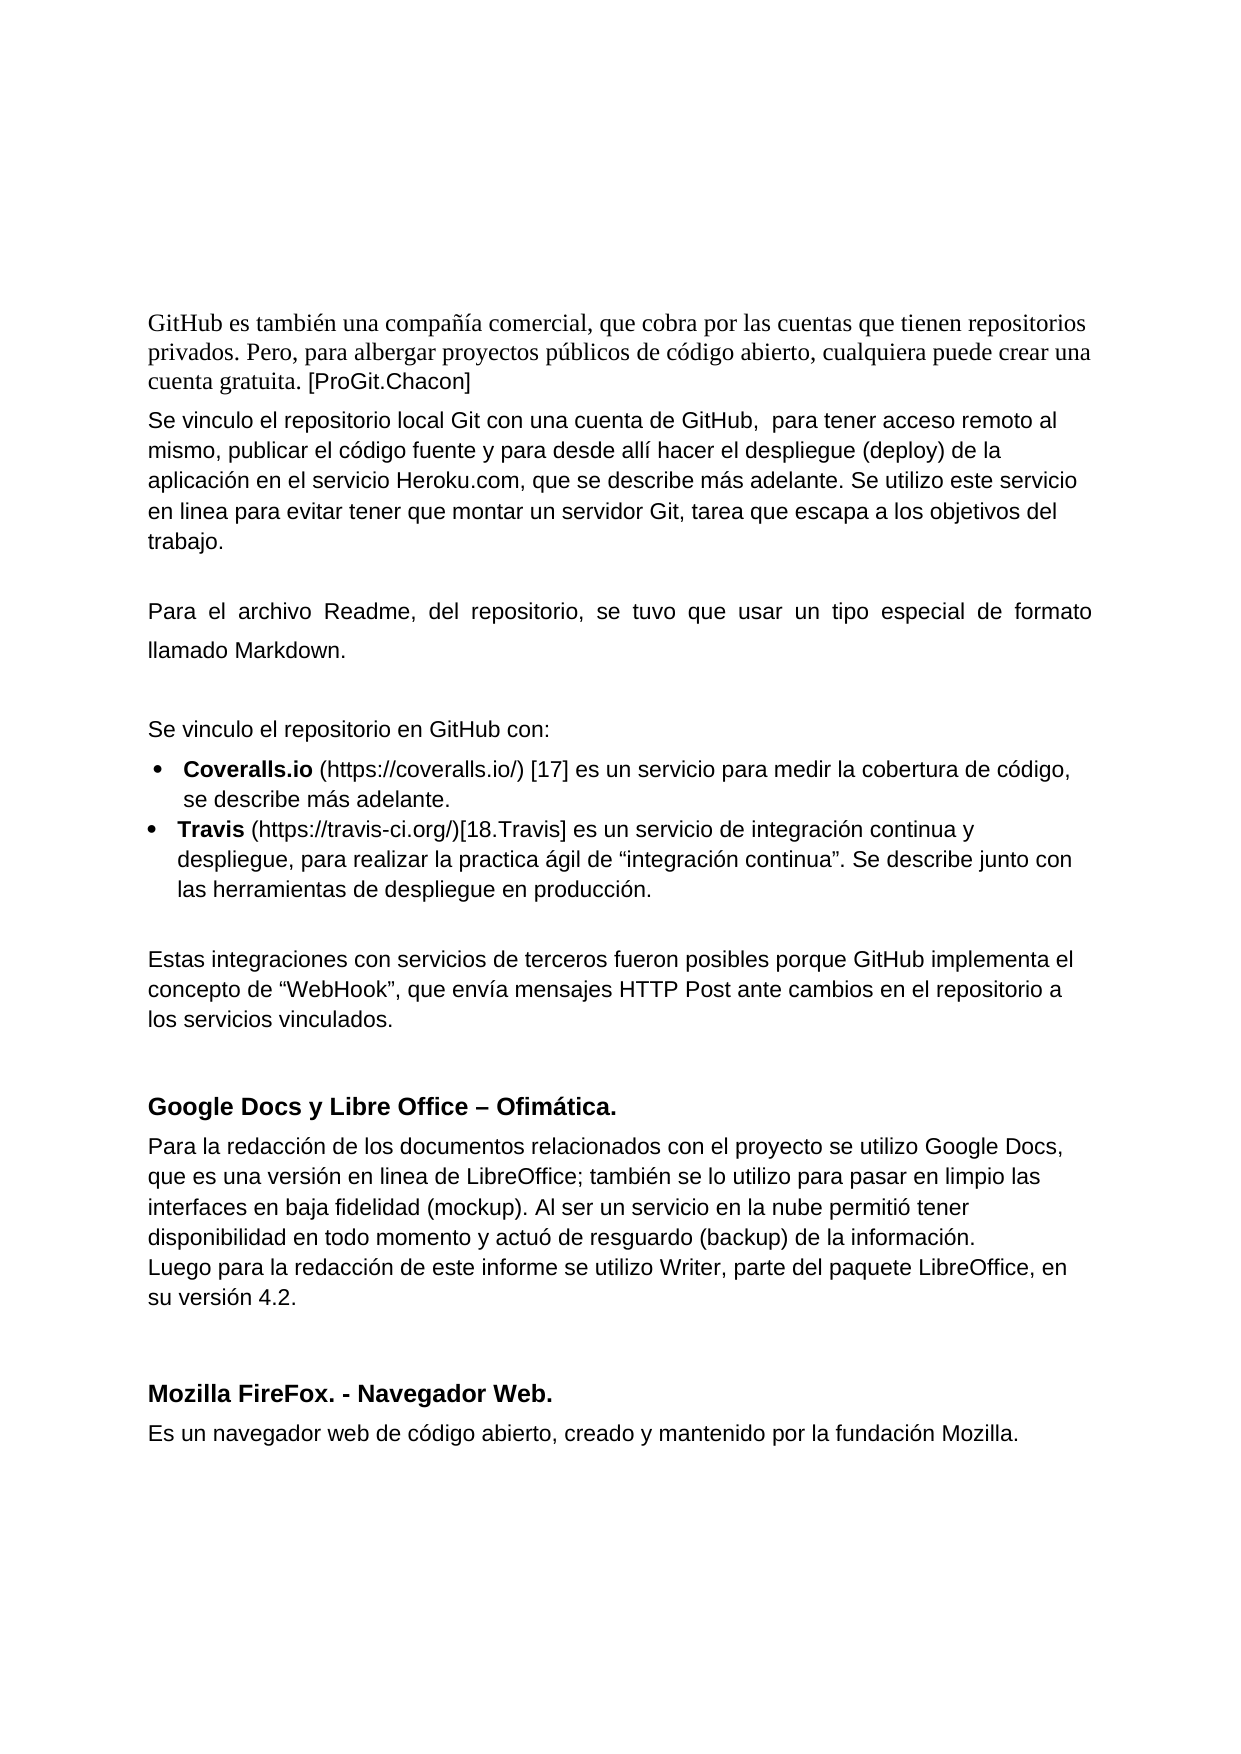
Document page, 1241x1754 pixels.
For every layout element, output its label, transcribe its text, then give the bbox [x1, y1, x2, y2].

text Es un navegador web de código abierto, creado y mantenido por la fundación Mozilla. [148, 1420, 1093, 1446]
text Luego para la redacción de este informe se utilizo Writer, parte del paquete LibreOffice, en su versión 4.2. [148, 1254, 1093, 1311]
text Para el archivo Readme, del repositorio, se tuvo que usar un tipo especial de formato llamado Markdown. [148, 598, 1093, 663]
text Estas integraciones con servicios de terceros fueron posibles porque GitHub implementa el concepto de “WebHook”, que envía mensajes HTTP Post ante cambios en el repositorio a los servicios vinculados. [148, 946, 1093, 1033]
text Para la redacción de los documentos relacionados con el proyecto se utilizo Google Docs, que es una versión en linea de LibreOffice; también se lo utilizo para pasar en limpio las interfaces en baja fidelidad (mockup). Al ser un servicio en la nube permitió tener disponibilidad en todo momento y actuó de resguardo (backup) de la información. [148, 1133, 1093, 1250]
text Se vinculo el repositorio local Git con una cuenta de GitHub, para tener acceso remoto al mismo, publicar el código fuente y para desde allí hacer el despliegue (deploy) de la aplicación en el servicio Heroku.com, que se describe más adelante. Se utilizo este servicio en linea para evitar tener que montar un servidor Git, tarea que escapa a los objetivos del trabajo. [148, 407, 1093, 554]
subtitle Google Docs y Libre Office – Ofimática. [148, 1092, 1093, 1121]
list Travis (https://travis-ci.org/)[18.Travis] es un servicio de integración continua y despliegue, para realizar la practica ágil de “integración continua”. Se describe junto con las herramientas de despliegue en producción. [148, 816, 1093, 903]
text Se vinculo el repositorio en GitHub con: [148, 716, 1093, 742]
list Coveralls.io (https://coveralls.io/) [17] es un servicio para medir la cobertura de código, se describe más adelante. [153, 756, 1093, 812]
text GitHub es también una compañía comercial, que cobra por las cuentas que tienen repositorios privados. Pero, para albergar proyectos públicos de código abierto, cualquiera puede crear una cuenta gratuita. [ProGit.Chacon] [148, 308, 1093, 394]
subtitle Mozilla FireFox. - Navegador Web. [148, 1379, 1093, 1408]
